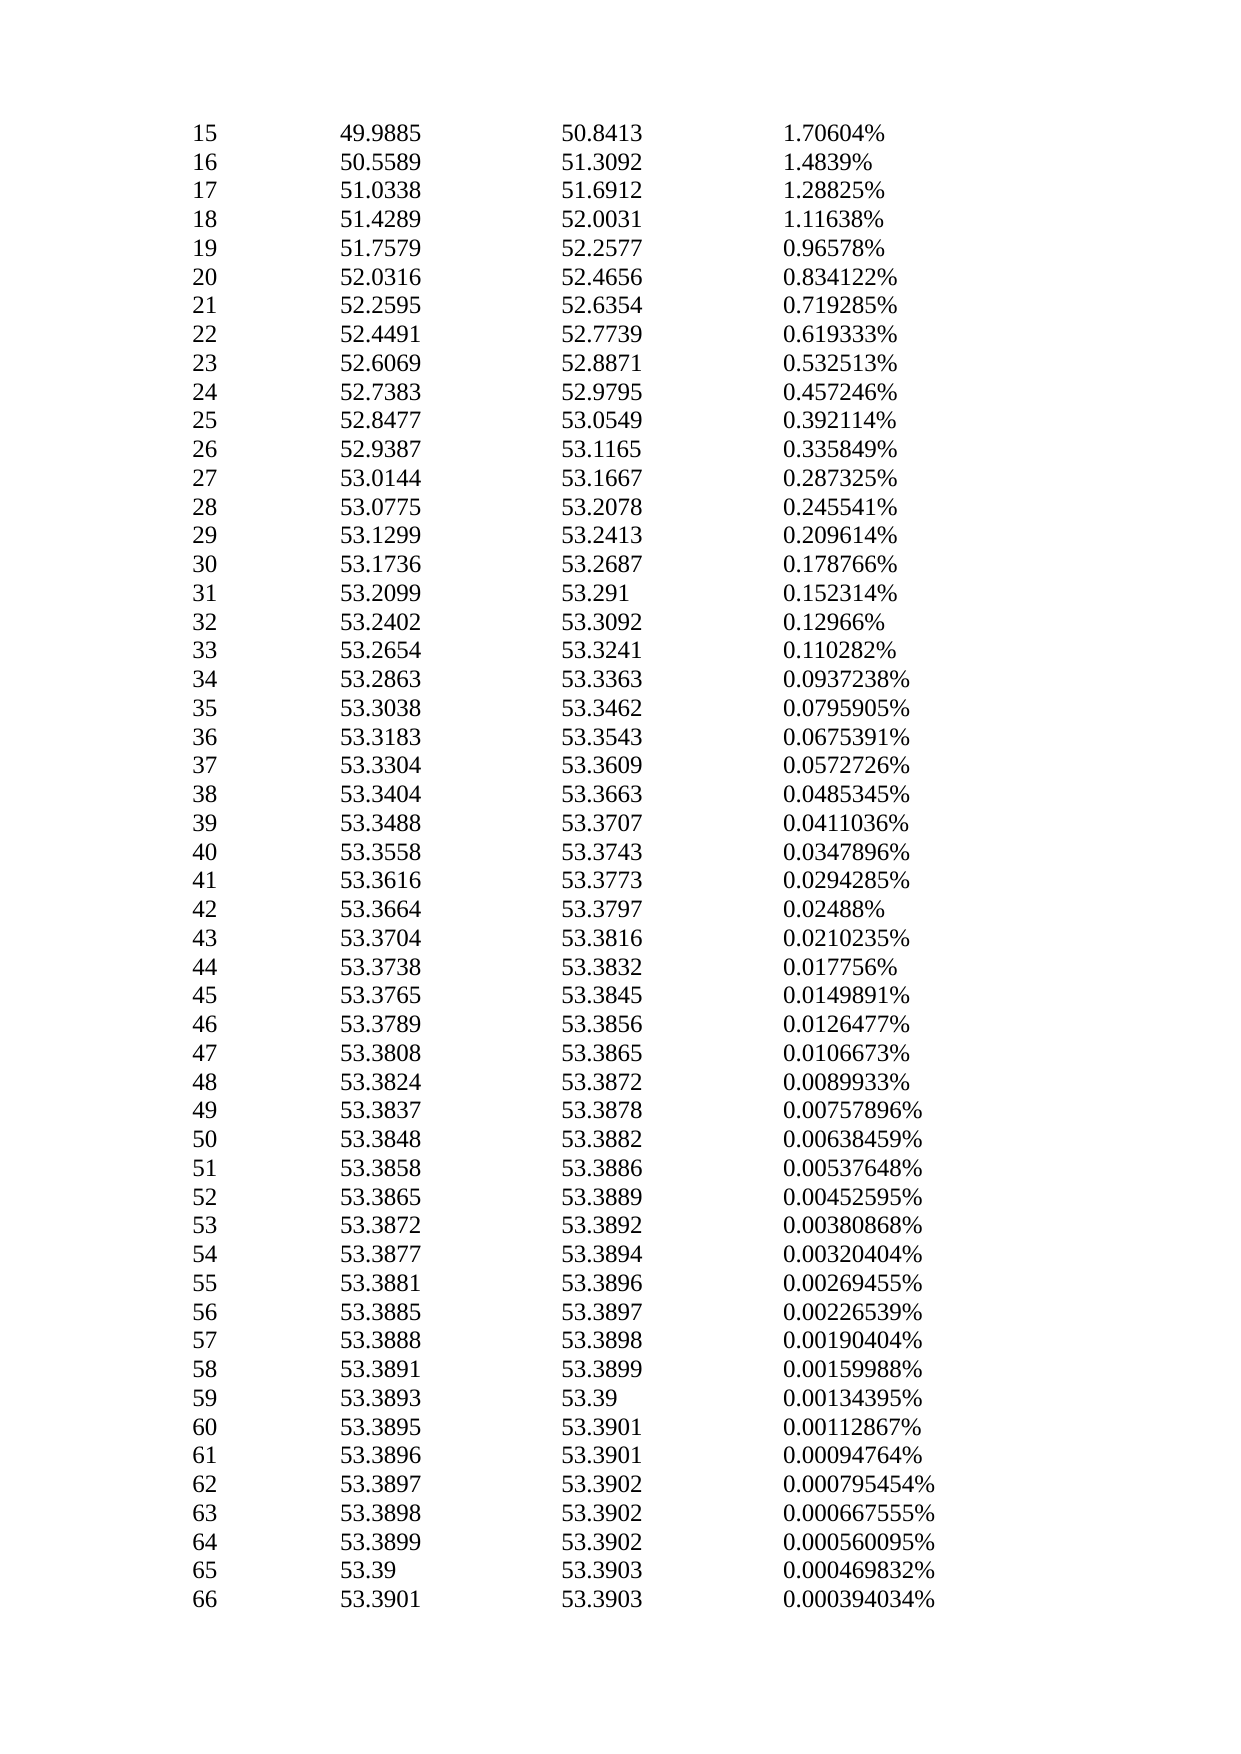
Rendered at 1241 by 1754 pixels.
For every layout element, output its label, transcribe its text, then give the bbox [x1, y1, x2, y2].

text 31 53.2099 53.291 0.152314% [118, 578, 1122, 607]
text 59 53.3893 53.39 0.00134395% [118, 1383, 1122, 1412]
text 18 51.4289 52.0031 1.11638% [118, 204, 1122, 233]
text 35 53.3038 53.3462 0.0795905% [118, 693, 1122, 722]
text 48 53.3824 53.3872 0.0089933% [118, 1067, 1122, 1096]
text 17 51.0338 51.6912 1.28825% [118, 176, 1122, 204]
text 36 53.3183 53.3543 0.0675391% [118, 722, 1122, 751]
text 64 53.3899 53.3902 0.000560095% [118, 1527, 1122, 1556]
text 41 53.3616 53.3773 0.0294285% [118, 866, 1122, 894]
text 27 53.0144 53.1667 0.287325% [118, 463, 1122, 492]
text 23 52.6069 52.8871 0.532513% [118, 348, 1122, 377]
text 55 53.3881 53.3896 0.00269455% [118, 1268, 1122, 1297]
text 57 53.3888 53.3898 0.00190404% [118, 1326, 1122, 1354]
text 19 51.7579 52.2577 0.96578% [118, 233, 1122, 262]
text 24 52.7383 52.9795 0.457246% [118, 377, 1122, 406]
text 47 53.3808 53.3865 0.0106673% [118, 1038, 1122, 1067]
text 16 50.5589 51.3092 1.4839% [118, 147, 1122, 176]
text 32 53.2402 53.3092 0.12966% [118, 607, 1122, 636]
text 51 53.3858 53.3886 0.00537648% [118, 1153, 1122, 1182]
text 28 53.0775 53.2078 0.245541% [118, 492, 1122, 521]
text 39 53.3488 53.3707 0.0411036% [118, 808, 1122, 837]
text 34 53.2863 53.3363 0.0937238% [118, 664, 1122, 693]
text 45 53.3765 53.3845 0.0149891% [118, 981, 1122, 1009]
text 20 52.0316 52.4656 0.834122% [118, 262, 1122, 291]
text 38 53.3404 53.3663 0.0485345% [118, 779, 1122, 808]
text 46 53.3789 53.3856 0.0126477% [118, 1009, 1122, 1038]
text 42 53.3664 53.3797 0.02488% [118, 894, 1122, 923]
text 62 53.3897 53.3902 0.000795454% [118, 1469, 1122, 1498]
text 49 53.3837 53.3878 0.00757896% [118, 1096, 1122, 1124]
text 29 53.1299 53.2413 0.209614% [118, 521, 1122, 549]
text 22 52.4491 52.7739 0.619333% [118, 319, 1122, 348]
text 33 53.2654 53.3241 0.110282% [118, 636, 1122, 664]
text 58 53.3891 53.3899 0.00159988% [118, 1354, 1122, 1383]
text 26 52.9387 53.1165 0.335849% [118, 434, 1122, 463]
text 60 53.3895 53.3901 0.00112867% [118, 1412, 1122, 1441]
text 25 52.8477 53.0549 0.392114% [118, 406, 1122, 434]
text 21 52.2595 52.6354 0.719285% [118, 291, 1122, 319]
text 65 53.39 53.3903 0.000469832% [118, 1556, 1122, 1584]
text 66 53.3901 53.3903 0.000394034% [118, 1584, 1122, 1613]
text 40 53.3558 53.3743 0.0347896% [118, 837, 1122, 866]
text 56 53.3885 53.3897 0.00226539% [118, 1297, 1122, 1326]
text 15 49.9885 50.8413 1.70604% [118, 118, 1122, 147]
text 50 53.3848 53.3882 0.00638459% [118, 1124, 1122, 1153]
text 43 53.3704 53.3816 0.0210235% [118, 923, 1122, 952]
text 30 53.1736 53.2687 0.178766% [118, 549, 1122, 578]
text 44 53.3738 53.3832 0.017756% [118, 952, 1122, 981]
text 54 53.3877 53.3894 0.00320404% [118, 1239, 1122, 1268]
text 37 53.3304 53.3609 0.0572726% [118, 751, 1122, 779]
text 52 53.3865 53.3889 0.00452595% [118, 1182, 1122, 1211]
text 53 53.3872 53.3892 0.00380868% [118, 1211, 1122, 1239]
text 63 53.3898 53.3902 0.000667555% [118, 1498, 1122, 1527]
text 61 53.3896 53.3901 0.00094764% [118, 1441, 1122, 1469]
